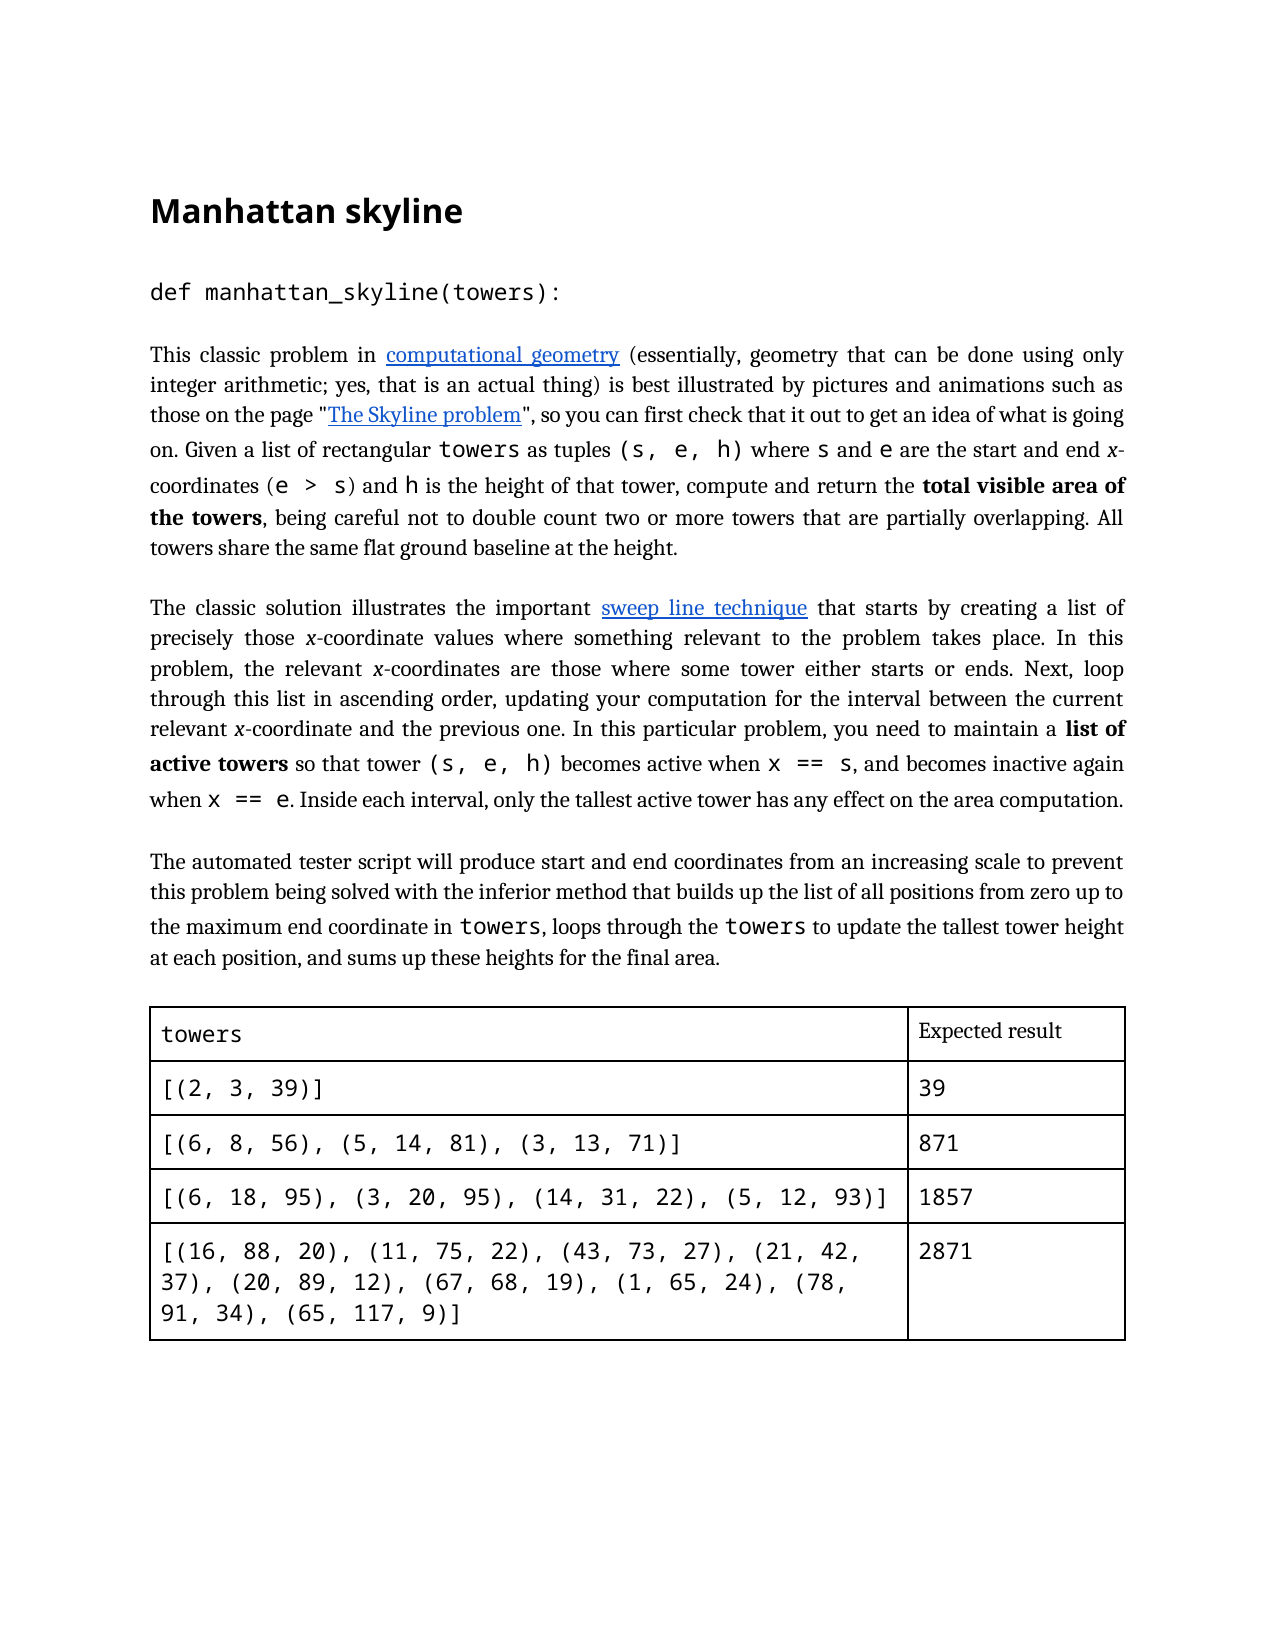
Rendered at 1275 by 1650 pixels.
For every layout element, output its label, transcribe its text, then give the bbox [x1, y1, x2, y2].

table_cell 871 [909, 1116, 1124, 1168]
text This classic problem in computational geometry (essentially, geometry that can be done using only integer arithmetic; yes, that is an actual thing) is best illustrated by pictures and animations such as those on the page "The Skyline problem", so you can first check that it out to get an idea of what is going on. Given a list of rectangular towers as tuples (s, e, h) where s and e are the start and end x-coordinates (e > s) and h is the height of that tower, compute and return the total visible area of the towers, being careful not to double count two or more towers that are partially overlapping. All towers share the same flat ground baseline at the height. [150, 342, 1125, 561]
table_cell [(16, 88, 20), (11, 75, 22), (43, 73, 27), (21, 42, 37), (20, 89, 12), (67, 68, 19), (1, 65, 24), (78, 91, 34), (65, 117, 9)] [151, 1224, 907, 1339]
table_header towers [151, 1008, 907, 1060]
table_cell [(2, 3, 39)] [151, 1062, 907, 1114]
text The automated tester script will produce start and end coordinates from an increasing scale to prevent this problem being solved with the inferior method that builds up the list of all positions from zero up to the maximum end coordinate in towers, loops through the towers to update the tallest tower height at each position, and sums up these heights for the final area. [150, 849, 1125, 972]
table_header Expected result [909, 1008, 1124, 1060]
table_cell [(6, 18, 95), (3, 20, 95), (14, 31, 22), (5, 12, 93)] [151, 1170, 907, 1222]
subtitle Manhattan skyline [150, 187, 1125, 233]
table_cell 2871 [909, 1224, 1124, 1339]
text The classic solution illustrates the important sweep line technique that starts by creating a list of precisely those x-coordinate values where something relevant to the problem takes place. In this problem, the relevant x-coordinates are those where some tower either starts or ends. Next, loop through this list in ascending order, updating your computation for the interval between the current relevant x-coordinate and the previous one. In this particular problem, you need to maintain a list of active towers so that tower (s, e, h) becomes active when x == s, and becomes inactive again when x == e. Inside each interval, only the tallest active tower has any effect on the area computation. [150, 595, 1125, 814]
table_cell 39 [909, 1062, 1124, 1114]
table_cell [(6, 8, 56), (5, 14, 81), (3, 13, 71)] [151, 1116, 907, 1168]
table_cell 1857 [909, 1170, 1124, 1222]
text def manhattan_skyline(towers): [150, 276, 1125, 307]
